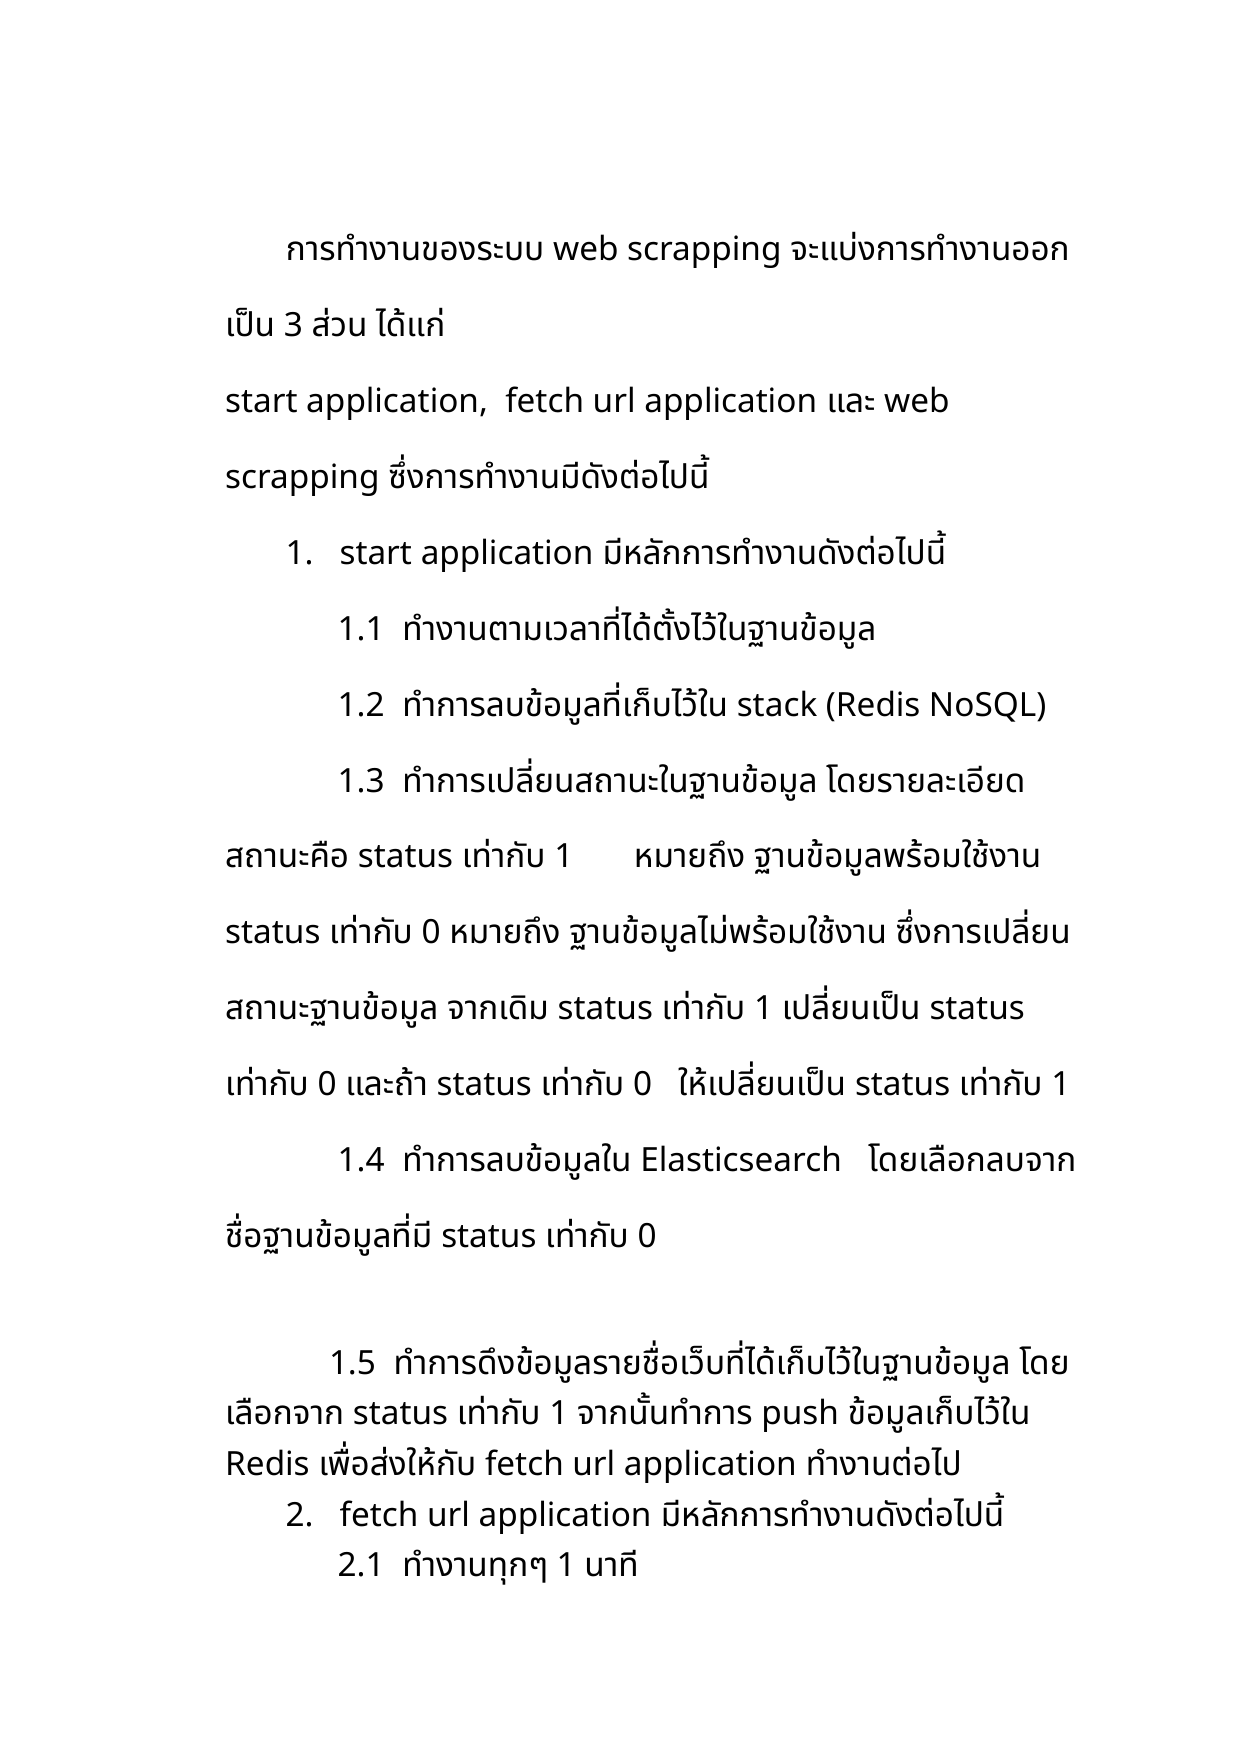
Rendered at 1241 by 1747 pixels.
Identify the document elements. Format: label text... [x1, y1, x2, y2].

text 2.1 ทำงานทุกๆ 1 นาที [225, 1541, 1091, 1592]
text 1.4 ทำการลบข้อมูลใน Elasticsearch โดยเลือกลบจากชื่อฐานข้อมูลที่มี status เท่ากับ 0 [225, 1136, 1091, 1262]
text 1. start application มีหลักการทำงานดังต่อไปนี้ [225, 528, 1091, 579]
text 1.1 ทำงานตามเวลาที่ได้ตั้งไว้ในฐานข้อมูล [225, 604, 1091, 655]
text 2. fetch url application มีหลักการทำงานดังต่อไปนี้ [225, 1490, 1091, 1541]
text 1.2 ทำการลบข้อมูลที่เก็บไว้ใน stack (Redis NoSQL) [225, 680, 1091, 731]
text การทำงานของระบบ web scrapping จะแบ่งการทำงานออกเป็น 3 ส่วน ได้แก่ [225, 225, 1091, 351]
text 1.5 ทำการดึงข้อมูลรายชื่อเว็บที่ได้เก็บไว้ในฐานข้อมูล โดยเลือกจาก status เท่ากับ 1 จากนั้นทำการ push ข้อมูลเก็บไว้ใน Redis เพื่อส่งให้กับ fetch url application ทำงานต่อไป [225, 1338, 1091, 1490]
text start application, fetch url application และ web scrapping ซึ่งการทำงานมีดังต่อไปนี้ [225, 377, 1091, 503]
text 1.3 ทำการเปลี่ยนสถานะในฐานข้อมูล โดยรายละเอียดสถานะคือ status เท่ากับ 1 หมายถึง ฐานข้อมูลพร้อมใช้งาน status เท่ากับ 0 หมายถึง ฐานข้อมูลไม่พร้อมใช้งาน ซึ่งการเปลี่ยนสถานะฐานข้อมูล จากเดิม status เท่ากับ 1 เปลี่ยนเป็น status เท่ากับ 0 และถ้า status เท่ากับ 0 ให้เปลี่ยนเป็น status เท่ากับ 1 [225, 756, 1091, 1110]
